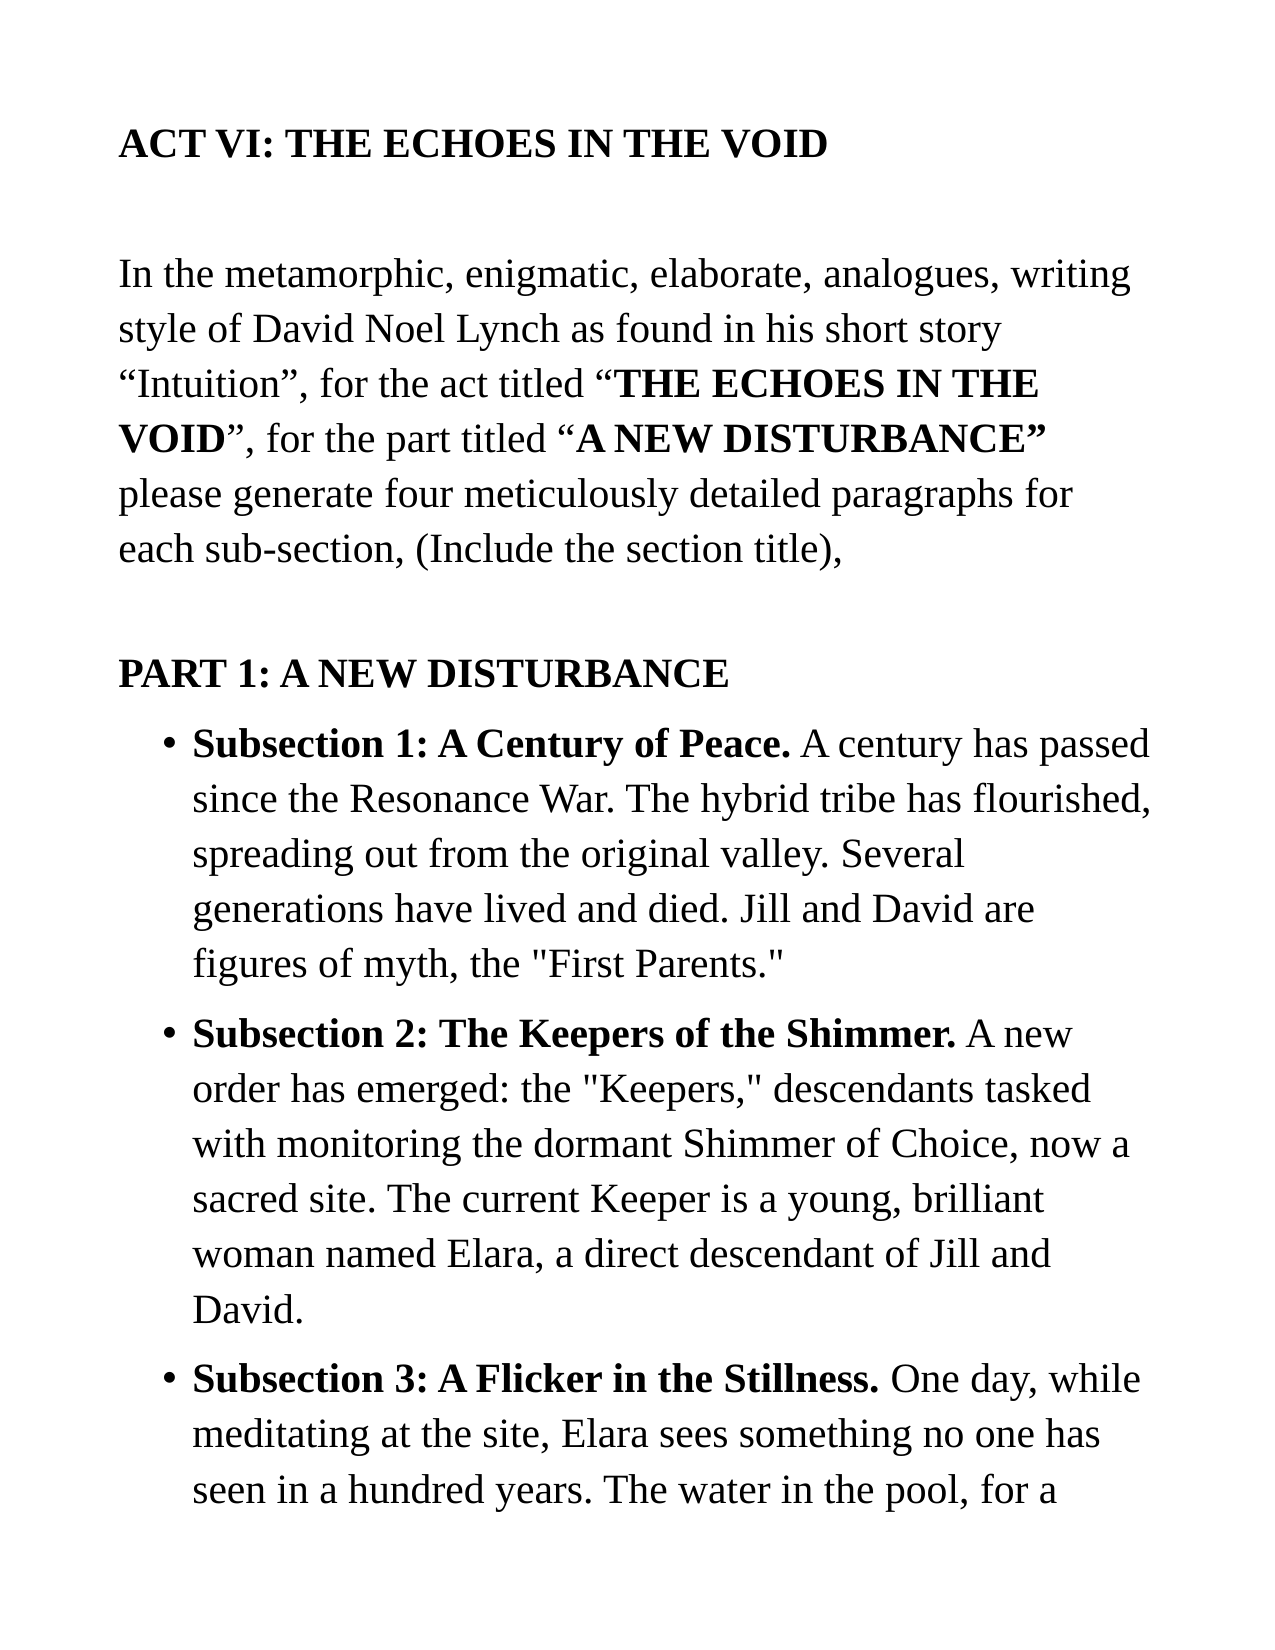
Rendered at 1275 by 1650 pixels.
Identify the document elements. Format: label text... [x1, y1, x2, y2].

text PART 1: A NEW DISTURBANCE [118, 593, 1157, 696]
list Subsection 2: The Keepers of the Shimmer. A new order has emerged: the "Keepers," descendants tasked with monitoring the dormant Shimmer of Choice, now a sacred site. The current Keeper is a young, brilliant woman named Elara, a direct descendant of Jill and David. [162, 1008, 1157, 1332]
list Subsection 1: A Century of Peace. A century has passed since the Resonance War. The hybrid tribe has flourished, spreading out from the original valley. Several generations have lived and died. Jill and David are figures of myth, the "First Parents." [162, 718, 1157, 987]
subtitle In the metamorphic, enigmatic, elaborate, analogues, writing style of David Noel Lynch as found in his short story “Intuition”, for the act titled “THE ECHOES IN THE VOID”, for the part titled “A NEW DISTURBANCE” please generate four meticulously detailed paragraphs for each sub-section, (Include the section title), [118, 248, 1157, 572]
list Subsection 3: A Flicker in the Stillness. One day, while meditating at the site, Elara sees something no one has seen in a hundred years. The water in the pool, for a [162, 1354, 1157, 1512]
subtitle ACT VI: THE ECHOES IN THE VOID [118, 118, 1157, 166]
